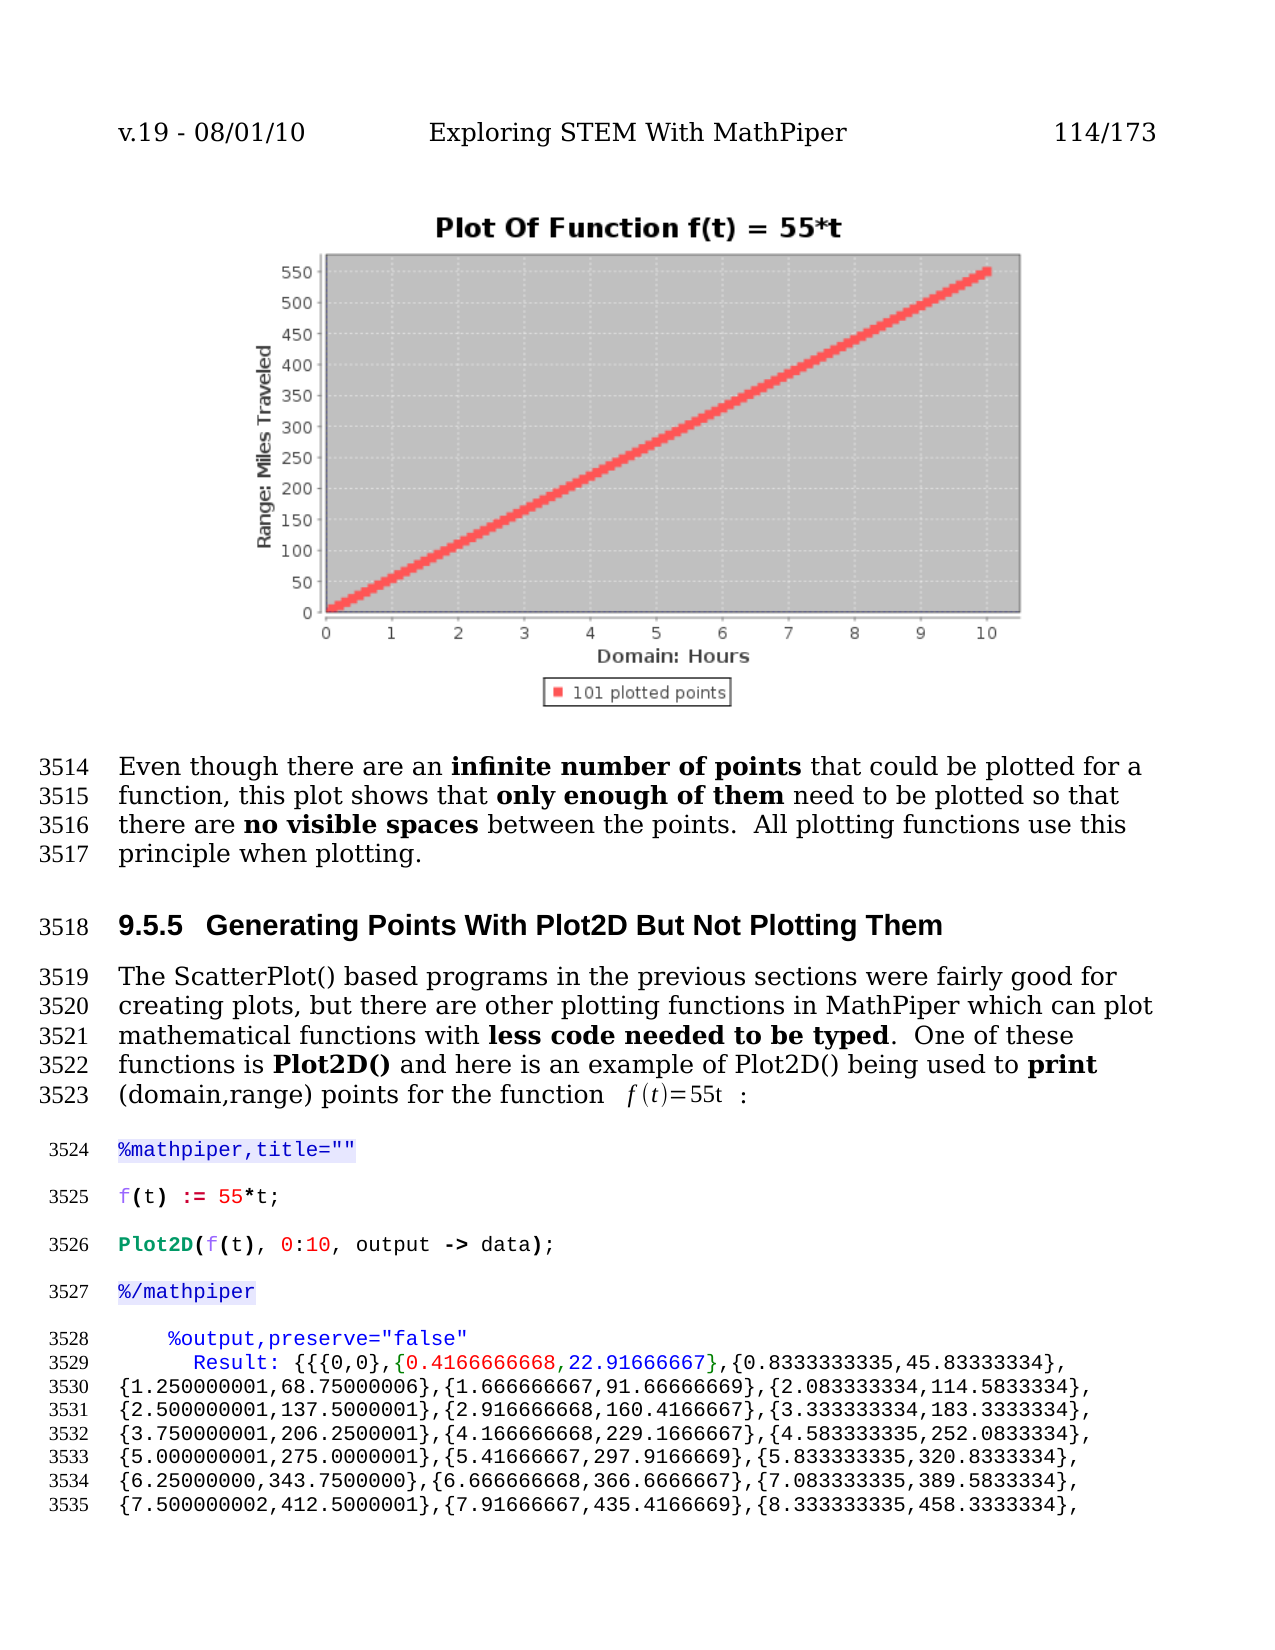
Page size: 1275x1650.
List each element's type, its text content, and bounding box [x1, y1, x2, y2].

text Plot2D(f(t), 0:10, output -> data); [118, 1234, 1157, 1257]
text %/mathpiper [118, 1281, 1157, 1305]
picture [239, 212, 1036, 708]
subtitle Generating Points With Plot2D But Not Plotting Them [118, 908, 1157, 941]
text f(t) := 55*t; [118, 1186, 1157, 1210]
text Result: {{{0,0},{0.4166666668,22.91666667},{0.8333333335,45.83333334},{1.250000001,68.75000006},{1.666666667,91.66666669},{2.083333334,114.5833334},{2.500000001,137.5000001},{2.916666668,160.4166667},{3.333333334,183.3333334},{3.750000001,206.2500001},{4.166666668,229.1666667},{4.583333335,252.0833334},{5.000000001,275.0000001},{5.41666667,297.9166669},{5.833333335,320.8333334},{6.25000000,343.7500000},{6.666666668,366.6666667},{7.083333335,389.5833334},{7.500000002,412.5000001},{7.91666667,435.4166669},{8.333333335,458.3333334}, [118, 1352, 1157, 1517]
text %mathpiper,title="" [118, 1139, 1157, 1163]
text The ScatterPlot() based programs in the previous sections were fairly good for creating plots, but there are other plotting functions in MathPiper which can plot mathematical functions with less code needed to be typed. One of these functions is Plot2D() and here is an example of Plot2D() being used to print (domain,range) points for the function: [118, 962, 1157, 1109]
text %output,preserve="false" [118, 1328, 1157, 1352]
text Even though there are an infinite number of points that could be plotted for a function, this plot shows that only enough of them need to be plotted so that there are no visible spaces between the points. All plotting functions use this principle when plotting. [118, 751, 1157, 869]
